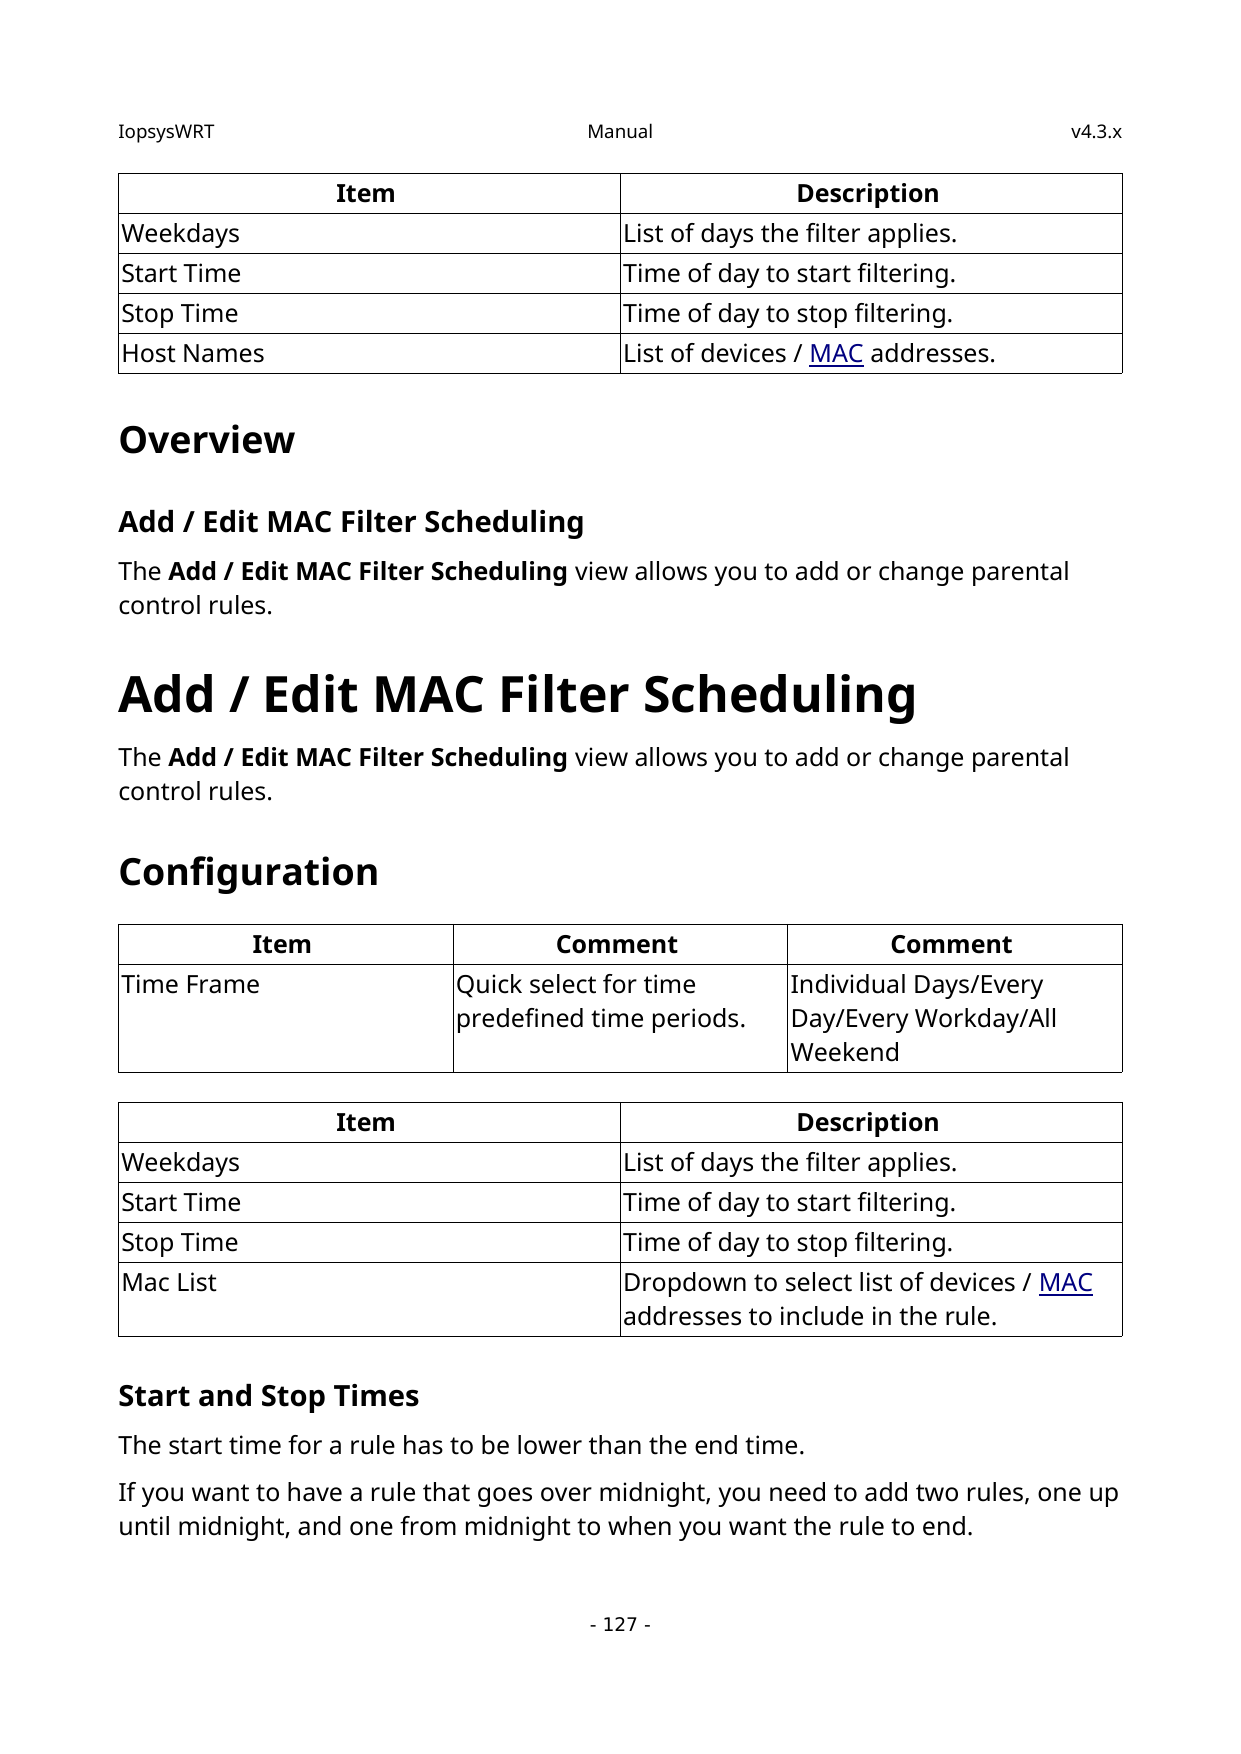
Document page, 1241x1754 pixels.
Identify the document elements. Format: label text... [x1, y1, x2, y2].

table_cell List of days the filter applies. [621, 1143, 1122, 1182]
subtitle Add / Edit MAC Filter Scheduling [118, 502, 1122, 541]
text The Add / Edit MAC Filter Scheduling view allows you to add or change parental control rules. [118, 740, 1122, 808]
table_cell Individual Days/Every Day/Every Workday/All Weekend [788, 965, 1122, 1072]
subtitle Start and Stop Times [118, 1376, 1122, 1415]
table_cell List of devices / MAC addresses. [621, 334, 1122, 373]
table_cell Time of day to stop filtering. [621, 1223, 1122, 1262]
text The start time for a rule has to be lower than the end time. [118, 1428, 1122, 1462]
table_cell Start Time [119, 1183, 620, 1222]
table_header Item [119, 925, 453, 964]
table_cell Time of day to start filtering. [621, 1183, 1122, 1222]
table_header Comment [454, 925, 787, 964]
subtitle Overview [118, 413, 1122, 464]
table_header Description [621, 174, 1122, 213]
table_cell Time Frame [119, 965, 453, 1072]
subtitle Configuration [118, 846, 1122, 897]
table_cell Time of day to start filtering. [621, 254, 1122, 293]
text The Add / Edit MAC Filter Scheduling view allows you to add or change parental control rules. [118, 554, 1122, 622]
table_cell Dropdown to select list of devices / MAC addresses to include in the rule. [621, 1263, 1122, 1336]
table_cell Stop Time [119, 1223, 620, 1262]
table_cell Weekdays [119, 1143, 620, 1182]
table_header Comment [788, 925, 1122, 964]
table_cell Quick select for time predefined time periods. [454, 965, 787, 1072]
text If you want to have a rule that goes over midnight, you need to add two rules, one up until midnight, and one from midnight to when you want the rule to end. [118, 1474, 1122, 1543]
table_header Item [119, 174, 620, 213]
table_cell Start Time [119, 254, 620, 293]
table_cell Host Names [119, 334, 620, 373]
subtitle Add / Edit MAC Filter Scheduling [118, 659, 1122, 727]
table_header Description [621, 1103, 1122, 1142]
table_cell Mac List [119, 1263, 620, 1336]
table_header Item [119, 1103, 620, 1142]
table_cell Stop Time [119, 294, 620, 333]
table_cell List of days the filter applies. [621, 214, 1122, 253]
table_cell Weekdays [119, 214, 620, 253]
table_cell Time of day to stop filtering. [621, 294, 1122, 333]
